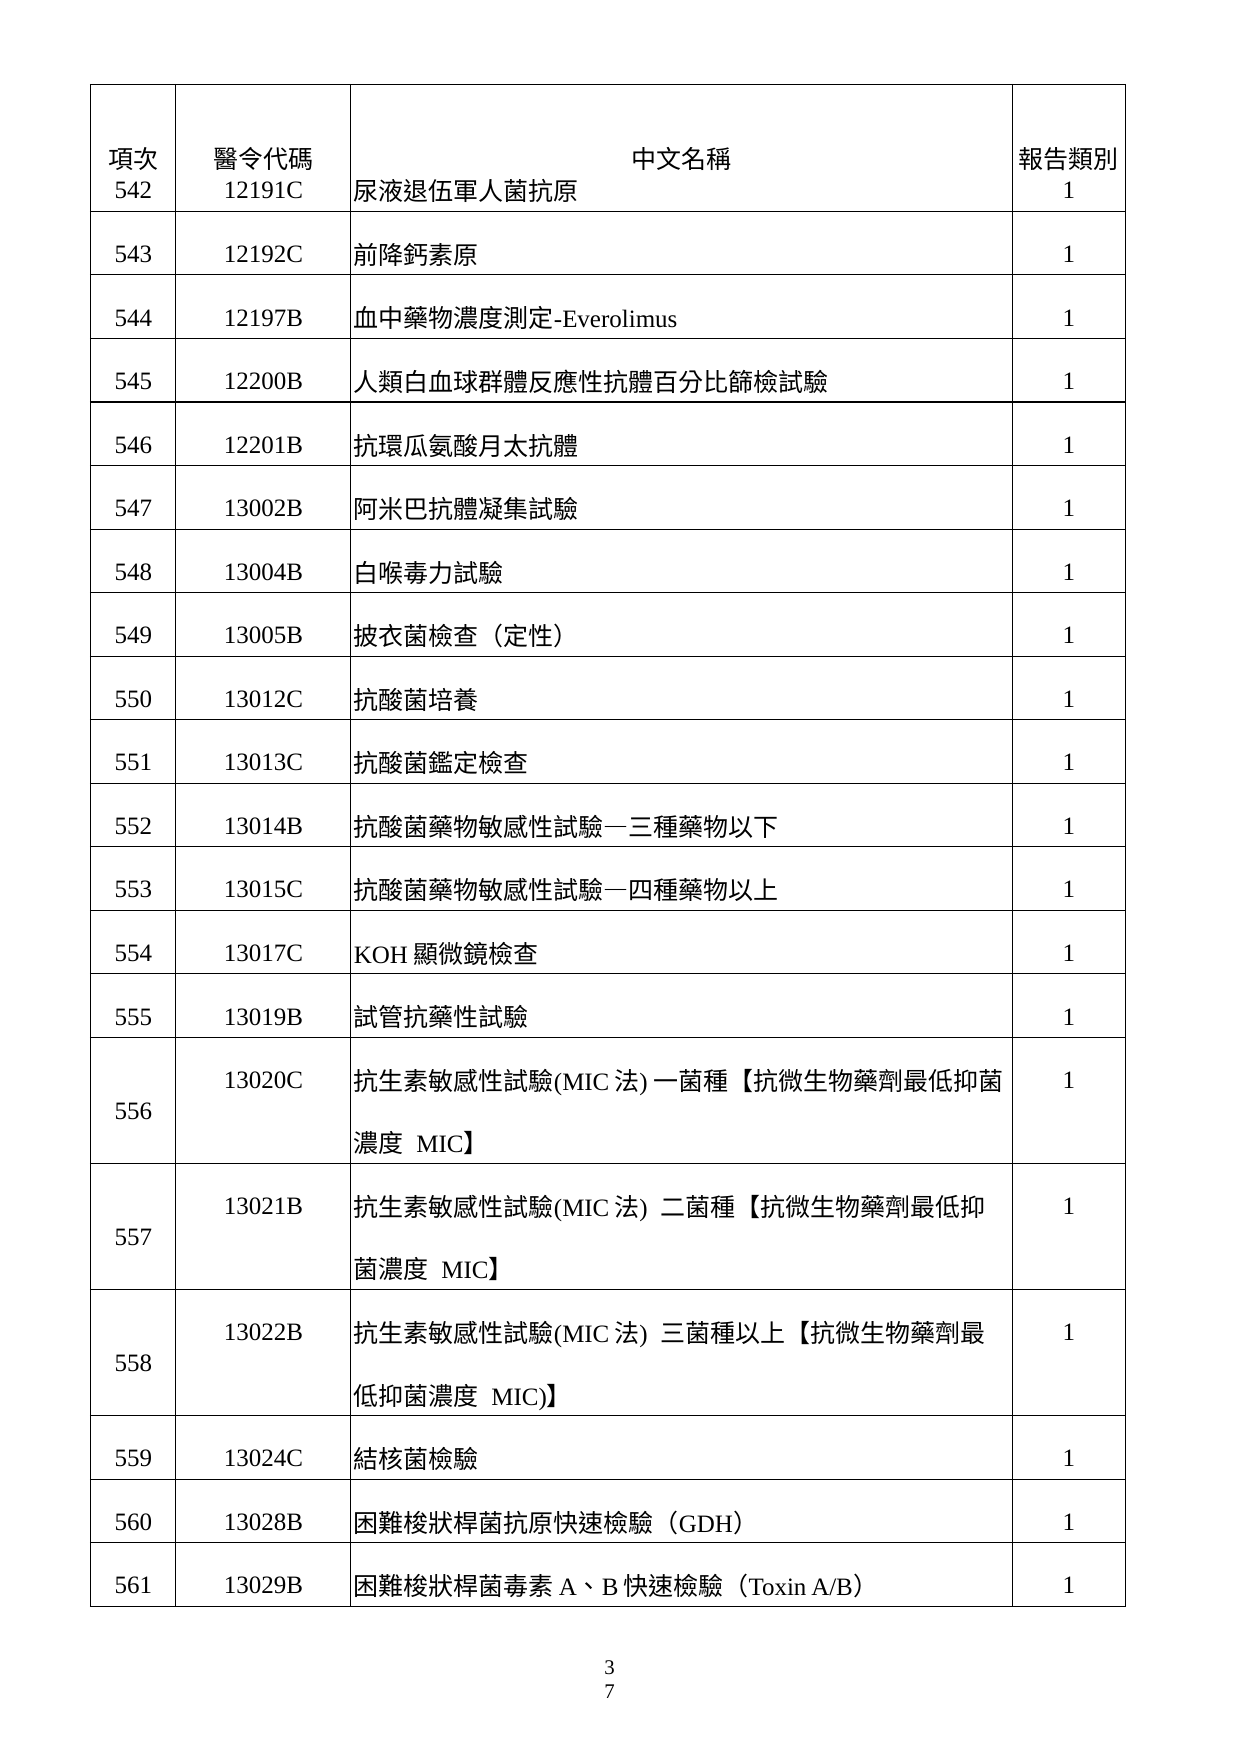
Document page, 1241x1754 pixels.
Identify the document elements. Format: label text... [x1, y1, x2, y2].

table_cell 抗生素敏感性試驗(MIC法) 一菌種【抗微生物藥劑最低抑菌濃度 MIC】 [351, 1038, 1012, 1163]
table_cell 13013C [176, 720, 350, 783]
table_cell 1 [1013, 1290, 1125, 1415]
table_cell 1 [1013, 466, 1125, 528]
table_cell 546 [91, 403, 175, 465]
table_cell 1 [1013, 212, 1125, 274]
table_cell 542 [91, 147, 175, 211]
table_cell [1126, 1037, 1240, 1163]
table_cell 13020C [176, 1038, 350, 1163]
table_cell 1 [1013, 974, 1125, 1037]
table_cell 13005B [176, 593, 350, 656]
table_cell 抗酸菌培養 [351, 657, 1012, 719]
table_cell 553 [91, 847, 175, 910]
table_cell 抗環瓜氨酸月太抗體 [351, 403, 1012, 465]
table_cell 551 [91, 720, 175, 783]
table_cell 1 [1013, 847, 1125, 910]
table_cell 549 [91, 593, 175, 656]
table_cell [1126, 1479, 1240, 1542]
table_cell 554 [91, 911, 175, 973]
table_cell 1 [1013, 403, 1125, 465]
table_cell 1 [1013, 593, 1125, 656]
table_cell 1 [1013, 339, 1125, 401]
table_cell [1126, 1415, 1240, 1478]
table_cell 13002B [176, 466, 350, 528]
table_cell [1126, 529, 1240, 592]
table_cell 1 [1013, 720, 1125, 783]
table_cell 1 [1013, 1164, 1125, 1289]
table_cell KOH顯微鏡檢查 [351, 911, 1012, 973]
table_header [176, 85, 350, 211]
table_cell 559 [91, 1416, 175, 1478]
table_cell 13029B [176, 1543, 350, 1606]
table_cell 13012C [176, 657, 350, 719]
table_cell 552 [91, 784, 175, 846]
table_cell [1126, 846, 1240, 910]
table_cell 1 [1013, 1038, 1125, 1163]
table_cell [1126, 338, 1240, 401]
table_cell 12197B [176, 275, 350, 338]
table_cell 544 [91, 275, 175, 338]
table_cell 前降鈣素原 [351, 212, 1012, 274]
table_cell 結核菌檢驗 [351, 1416, 1012, 1478]
table_cell 困難梭狀桿菌毒素A、B快速檢驗（Toxin A/B） [351, 1543, 1012, 1606]
table_cell 13021B [176, 1164, 350, 1289]
table_cell 白喉毒力試驗 [351, 530, 1012, 592]
table_cell [1126, 656, 1240, 719]
table_cell 1 [1013, 911, 1125, 973]
table_header [91, 85, 175, 211]
table_cell [1126, 465, 1240, 528]
table_cell 尿液退伍軍人菌抗原 [351, 147, 1012, 211]
table_cell 阿米巴抗體凝集試驗 [351, 466, 1012, 528]
table_cell 558 [91, 1290, 175, 1415]
table_cell 545 [91, 339, 175, 401]
table_cell 1 [1013, 1543, 1125, 1606]
table_header [351, 85, 1012, 211]
table_cell 557 [91, 1164, 175, 1289]
table_cell 555 [91, 974, 175, 1037]
table_cell 13019B [176, 974, 350, 1037]
table_cell 12201B [176, 403, 350, 465]
table_cell [1126, 211, 1240, 274]
table_cell 12192C [176, 212, 350, 274]
table_cell [1126, 592, 1240, 656]
table_cell [1126, 783, 1240, 846]
table_cell [1126, 1289, 1240, 1415]
table_cell [1126, 719, 1240, 783]
table_cell 560 [91, 1480, 175, 1542]
table_cell 抗生素敏感性試驗(MIC法) 三菌種以上【抗微生物藥劑最低抑菌濃度 MIC)】 [351, 1290, 1012, 1415]
table_cell 1 [1013, 1416, 1125, 1478]
table_cell 13017C [176, 911, 350, 973]
table_header [1126, 84, 1240, 147]
table_cell 人類白血球群體反應性抗體百分比篩檢試驗 [351, 339, 1012, 401]
table_cell 12200B [176, 339, 350, 401]
table_cell 抗酸菌鑑定檢查 [351, 720, 1012, 783]
table_header [1013, 85, 1125, 211]
table_cell 披衣菌檢查（定性） [351, 593, 1012, 656]
table_cell 13028B [176, 1480, 350, 1542]
table_cell 1 [1013, 530, 1125, 592]
table_cell 561 [91, 1543, 175, 1606]
table_cell 1 [1013, 657, 1125, 719]
table_cell 1 [1013, 147, 1125, 211]
table_cell 試管抗藥性試驗 [351, 974, 1012, 1037]
table_cell 13014B [176, 784, 350, 846]
table_cell 1 [1013, 1480, 1125, 1542]
table_cell 1 [1013, 784, 1125, 846]
table_cell 548 [91, 530, 175, 592]
table_cell 556 [91, 1038, 175, 1163]
table_cell 血中藥物濃度測定-Everolimus [351, 275, 1012, 338]
table_cell 抗酸菌藥物敏感性試驗—三種藥物以下 [351, 784, 1012, 846]
table_cell [1126, 147, 1240, 211]
table_cell [1126, 973, 1240, 1037]
table_cell 困難梭狀桿菌抗原快速檢驗（GDH） [351, 1480, 1012, 1542]
table_cell 543 [91, 212, 175, 274]
table_cell [1126, 401, 1240, 465]
table_cell 抗酸菌藥物敏感性試驗—四種藥物以上 [351, 847, 1012, 910]
table_cell 13024C [176, 1416, 350, 1478]
table_cell [1126, 1542, 1240, 1606]
table_cell 547 [91, 466, 175, 528]
table_cell 13022B [176, 1290, 350, 1415]
table_cell 抗生素敏感性試驗(MIC法) 二菌種【抗微生物藥劑最低抑菌濃度 MIC】 [351, 1164, 1012, 1289]
table_cell 12191C [176, 147, 350, 211]
table_cell 1 [1013, 275, 1125, 338]
table_cell 13004B [176, 530, 350, 592]
table_cell [1126, 1163, 1240, 1289]
table_cell 550 [91, 657, 175, 719]
table_cell 13015C [176, 847, 350, 910]
table_cell [1126, 910, 1240, 973]
table_cell [1126, 274, 1240, 338]
